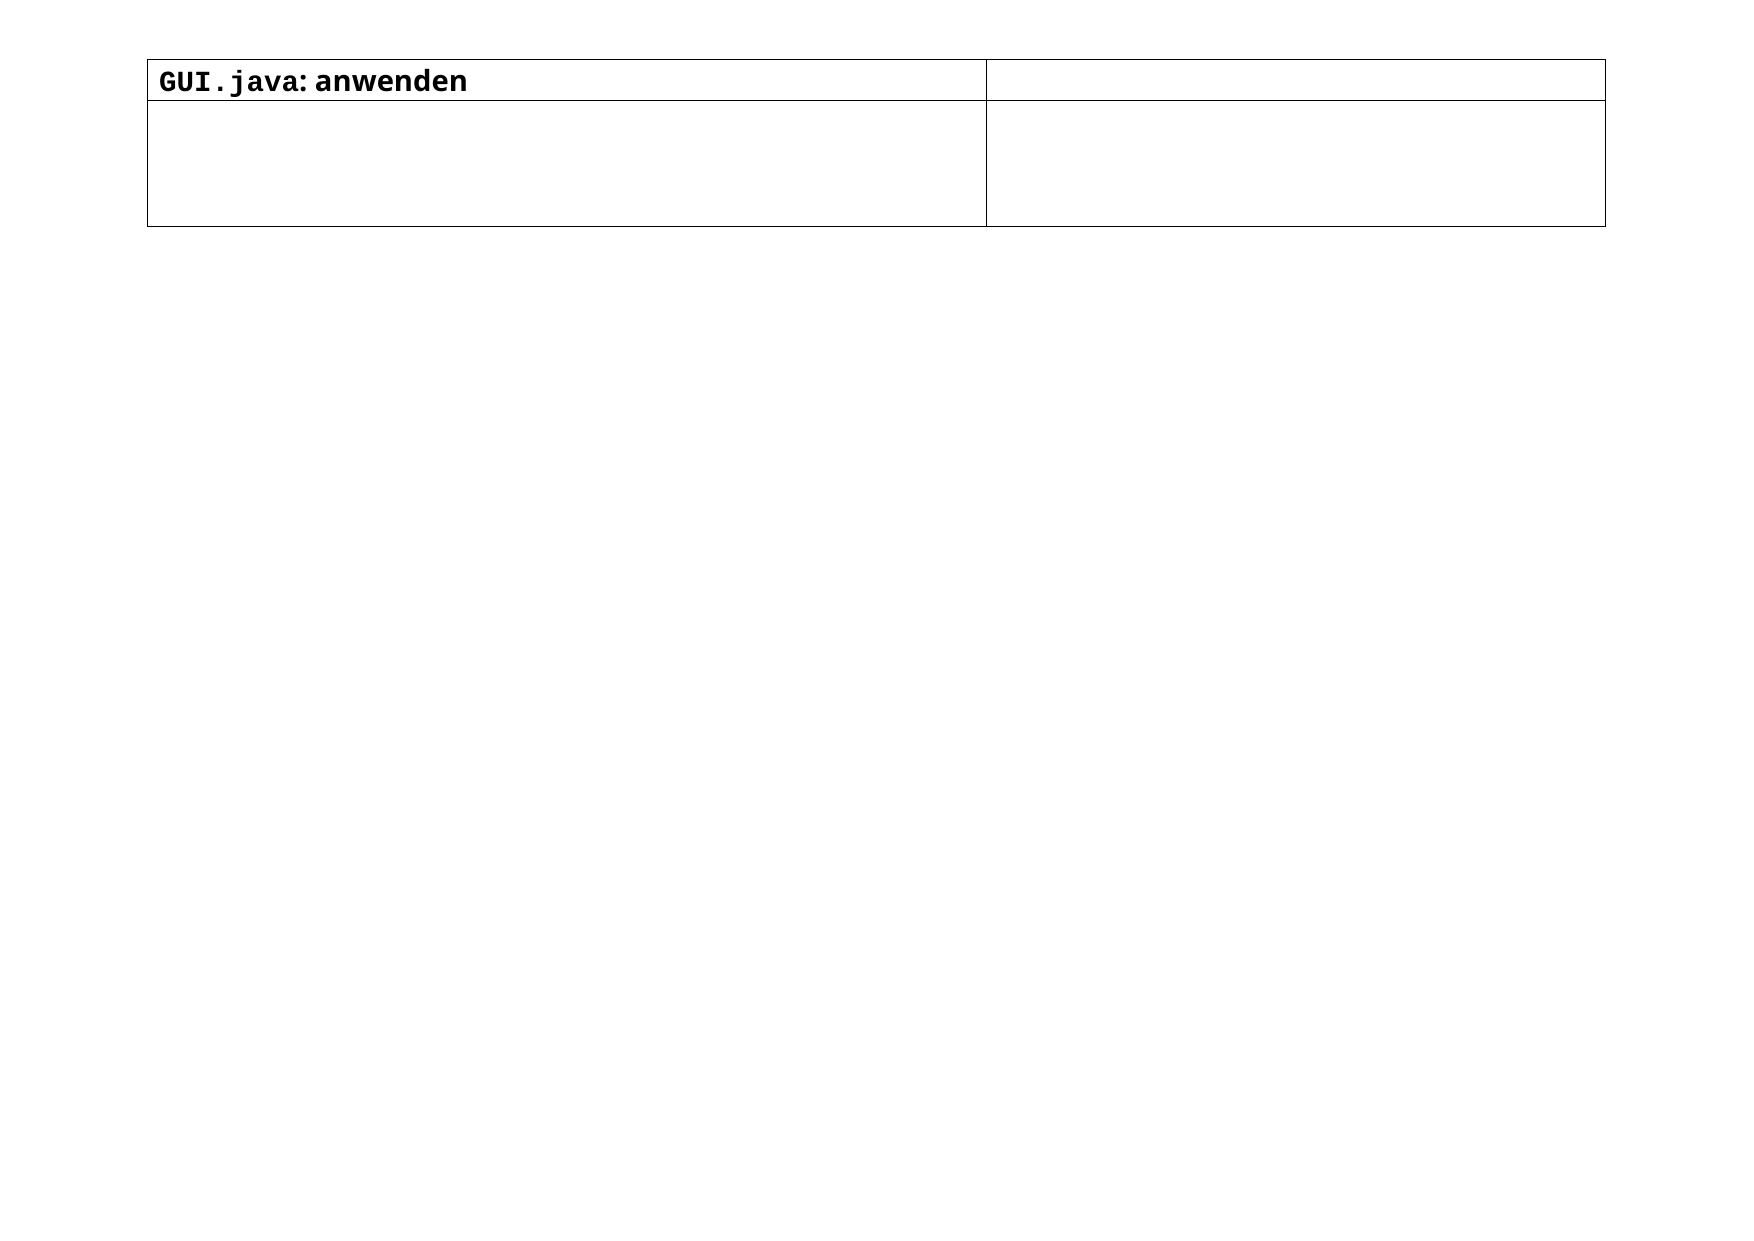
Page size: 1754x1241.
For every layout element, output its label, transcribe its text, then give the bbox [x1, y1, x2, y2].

table_cell [148, 101, 986, 226]
table_header [987, 60, 1605, 100]
table_header GUI.java: anwenden [148, 60, 986, 100]
table_cell [987, 101, 1605, 226]
